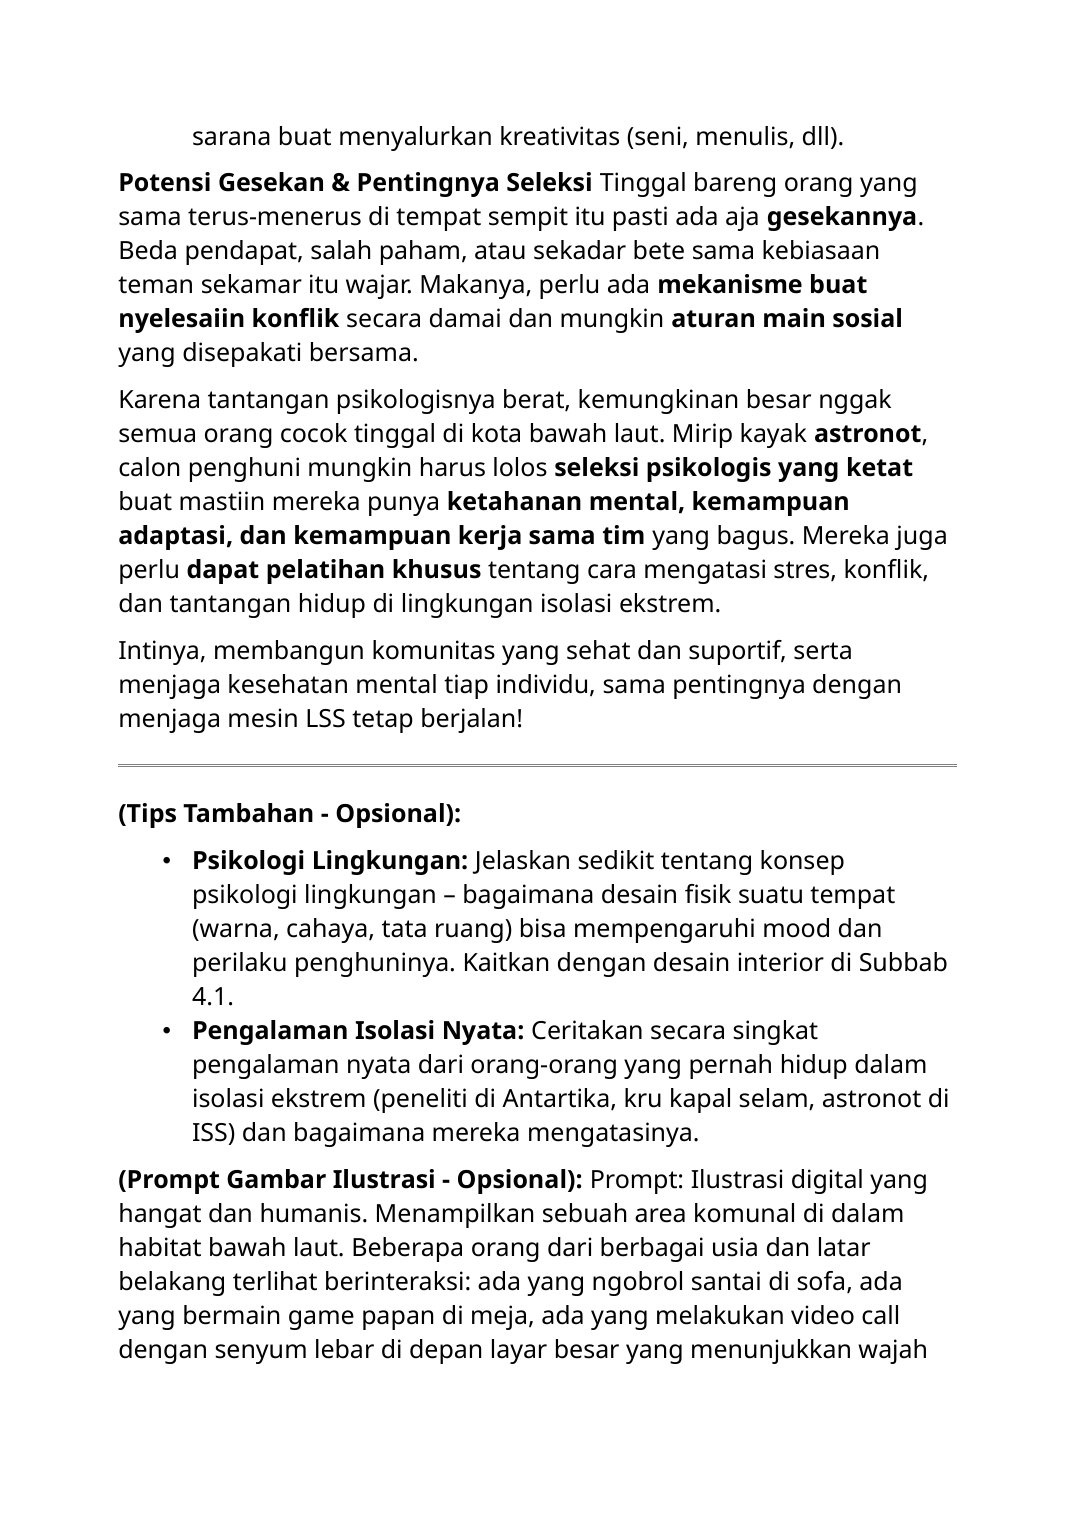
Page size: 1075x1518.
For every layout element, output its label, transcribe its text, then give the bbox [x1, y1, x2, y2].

text (Tips Tambahan - Opsional): [118, 796, 957, 830]
list sarana buat menyalurkan kreativitas (seni, menulis, dll). [162, 118, 957, 152]
text (Prompt Gambar Ilustrasi - Opsional): Prompt: Ilustrasi digital yang hangat dan humanis. Menampilkan sebuah area komunal di dalam habitat bawah laut. Beberapa orang dari berbagai usia dan latar belakang terlihat berinteraksi: ada yang ngobrol santai di sofa, ada yang bermain game papan di meja, ada yang melakukan video call dengan senyum lebar di depan layar besar yang menunjukkan wajah [118, 1162, 957, 1366]
text Intinya, membangun komunitas yang sehat dan suportif, serta menjaga kesehatan mental tiap individu, sama pentingnya dengan menjaga mesin LSS tetap berjalan! [118, 632, 957, 735]
list Psikologi Lingkungan: Jelaskan sedikit tentang konsep psikologi lingkungan – bagaimana desain fisik suatu tempat (warna, cahaya, tata ruang) bisa mempengaruhi mood dan perilaku penghuninya. Kaitkan dengan desain interior di Subbab 4.1. [162, 843, 957, 1013]
text Potensi Gesekan & Pentingnya Seleksi Tinggal bareng orang yang sama terus-menerus di tempat sempit itu pasti ada aja gesekannya. Beda pendapat, salah paham, atau sekadar bete sama kebiasaan teman sekamar itu wajar. Makanya, perlu ada mekanisme buat nyelesaiin konflik secara damai dan mungkin aturan main sosial yang disepakati bersama. [118, 165, 957, 369]
text Karena tantangan psikologisnya berat, kemungkinan besar nggak semua orang cocok tinggal di kota bawah laut. Mirip kayak astronot, calon penghuni mungkin harus lolos seleksi psikologis yang ketat buat mastiin mereka punya ketahanan mental, kemampuan adaptasi, dan kemampuan kerja sama tim yang bagus. Mereka juga perlu dapat pelatihan khusus tentang cara mengatasi stres, konflik, dan tantangan hidup di lingkungan isolasi ekstrem. [118, 382, 957, 620]
list Pengalaman Isolasi Nyata: Ceritakan secara singkat pengalaman nyata dari orang-orang yang pernah hidup dalam isolasi ekstrem (peneliti di Antartika, kru kapal selam, astronot di ISS) dan bagaimana mereka mengatasinya. [162, 1013, 957, 1149]
